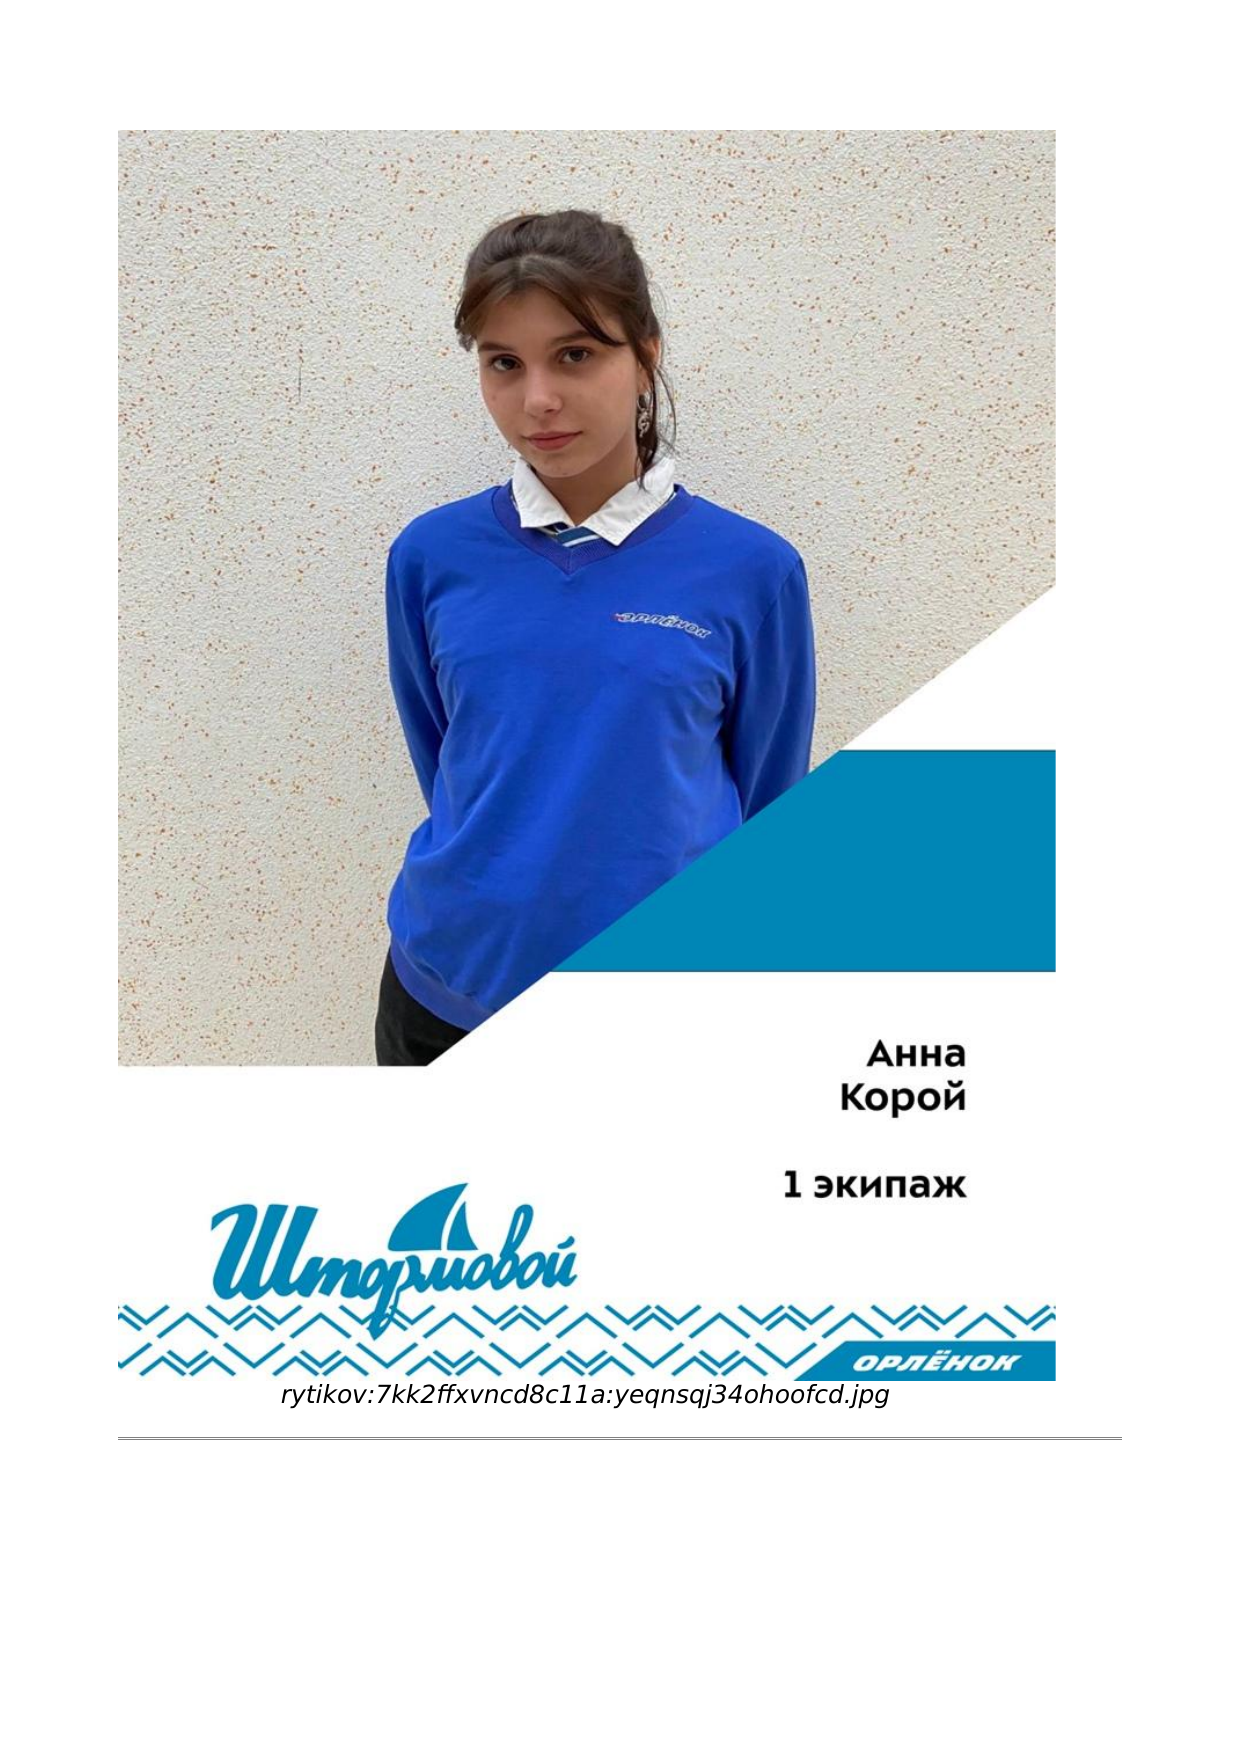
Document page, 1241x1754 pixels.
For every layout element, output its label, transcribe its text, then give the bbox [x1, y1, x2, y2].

picture [852, 1350, 1021, 1371]
text rytikov:7kk2ffxvncd8c11a:yeqnsqj34ohoofcd.jpg [118, 1381, 1056, 1410]
picture [118, 130, 1056, 1381]
